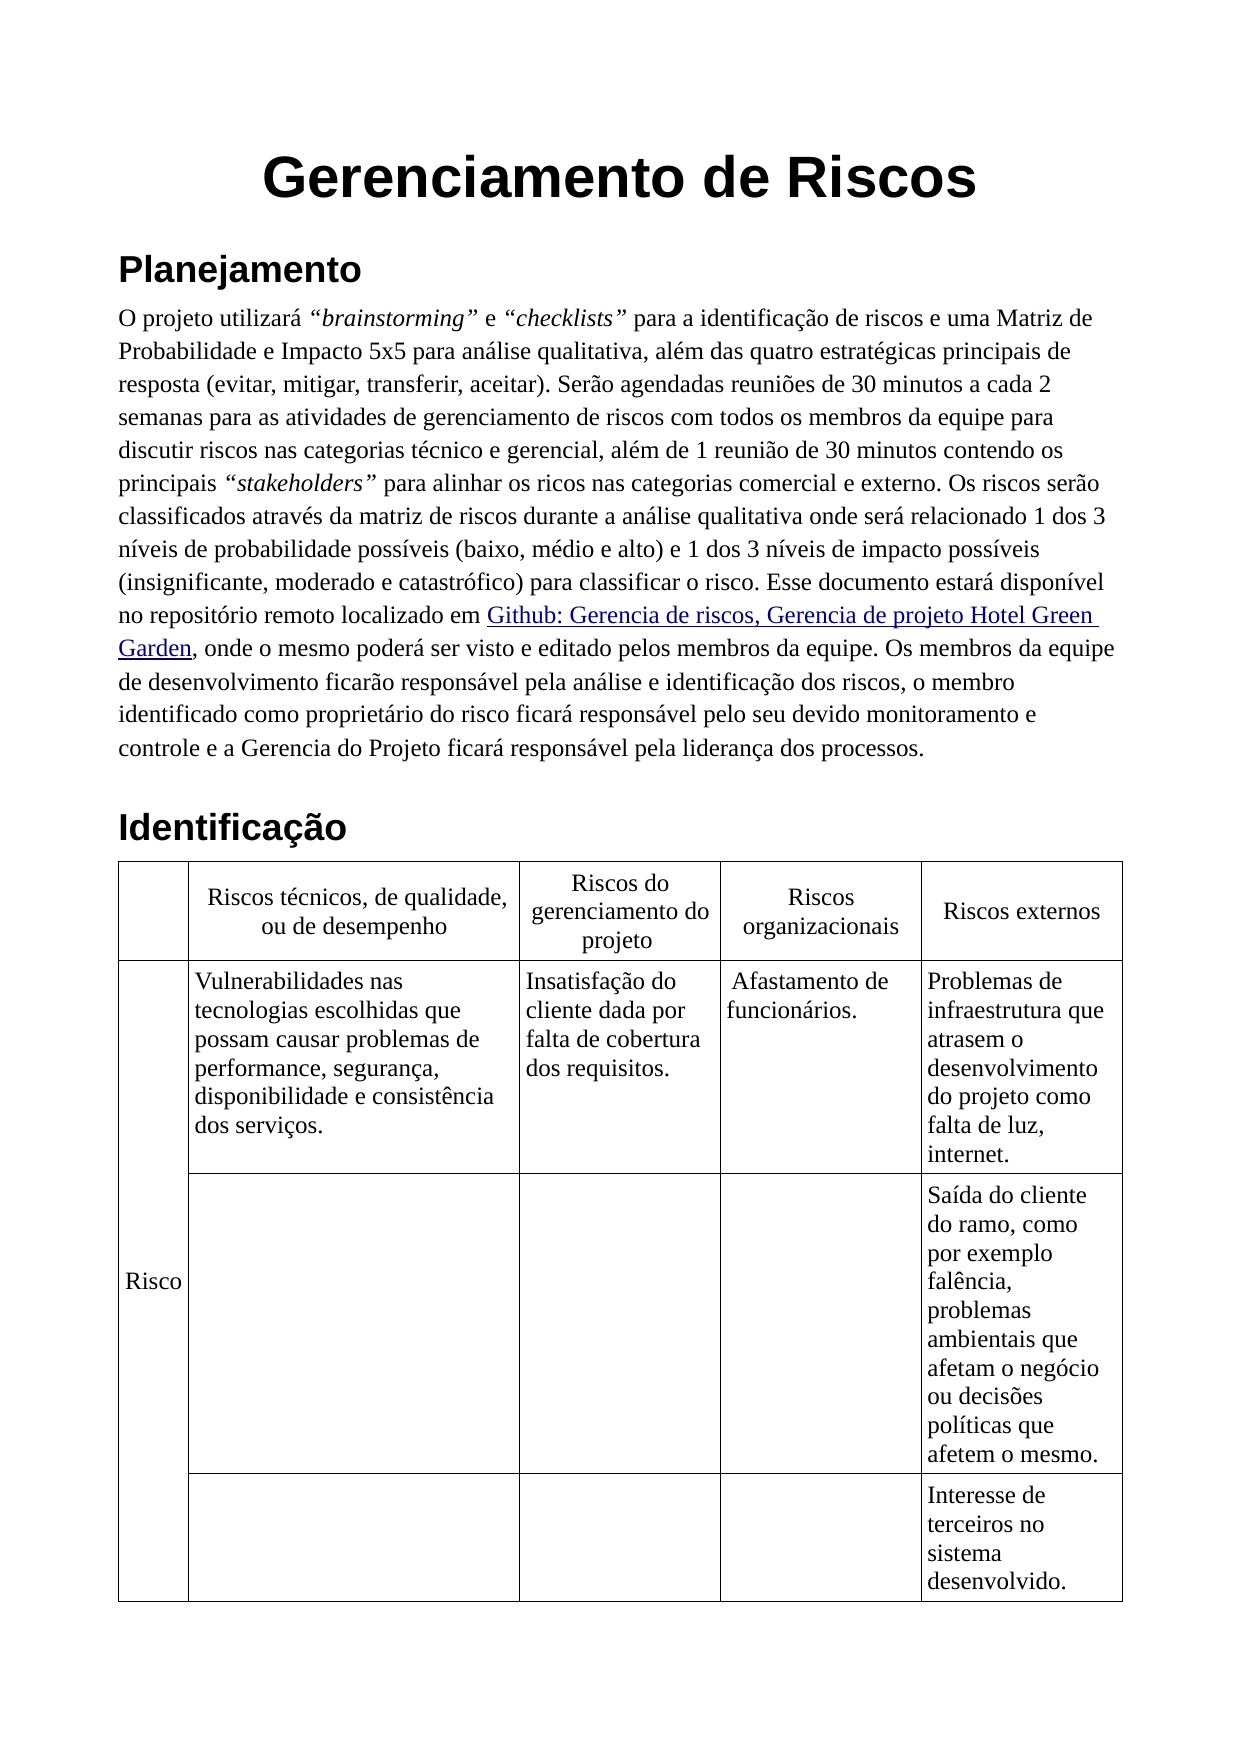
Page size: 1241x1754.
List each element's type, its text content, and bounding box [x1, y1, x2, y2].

table_cell Risco [119, 961, 188, 1601]
table_header Riscos externos [922, 862, 1122, 959]
table_cell Problemas de infraestrutura que atrasem o desenvolvimento do projeto como falta de luz, internet. [922, 961, 1122, 1173]
title Gerenciamento de Riscos [118, 143, 1122, 210]
text O projeto utilizará “brainstorming” e “checklists” para a identificação de riscos e uma Matriz de Probabilidade e Impacto 5x5 para análise qualitativa, além das quatro estratégicas principais de resposta (evitar, mitigar, transferir, aceitar). Serão agendadas reuniões de 30 minutos a cada 2 semanas para as atividades de gerenciamento de riscos com todos os membros da equipe para discutir riscos nas categorias técnico e gerencial, além de 1 reunião de 30 minutos contendo os principais “stakeholders” para alinhar os ricos nas categorias comercial e externo. Os riscos serão classificados através da matriz de riscos durante a análise qualitativa onde será relacionado 1 dos 3 níveis de probabilidade possíveis (baixo, médio e alto) e 1 dos 3 níveis de impacto possíveis (insignificante, moderado e catastrófico) para classificar o risco. Esse documento estará disponível no repositório remoto localizado em Github: Gerencia de riscos, Gerencia de projeto Hotel Green Garden, onde o mesmo poderá ser visto e editado pelos membros da equipe. Os membros da equipe de desenvolvimento ficarão responsável pela análise e identificação dos riscos, o membro identificado como proprietário do risco ficará responsável pelo seu devido monitoramento e controle e a Gerencia do Projeto ficará responsável pela liderança dos processos. [118, 303, 1122, 761]
table_cell Saída do cliente do ramo, como por exemplo falência, problemas ambientais que afetam o negócio ou decisões políticas que afetem o mesmo. [922, 1174, 1122, 1473]
table_cell [520, 1474, 720, 1601]
table_header Riscos técnicos, de qualidade, ou de desempenho [189, 862, 519, 959]
subtitle Identificação [118, 805, 1122, 848]
table_header [119, 862, 188, 959]
table_cell [721, 1474, 921, 1601]
table_cell [520, 1174, 720, 1473]
table_cell Interesse de terceiros no sistema desenvolvido. [922, 1474, 1122, 1601]
table_cell [189, 1174, 519, 1473]
table_cell [189, 1474, 519, 1601]
table_cell Afastamento de funcionários. [721, 961, 921, 1173]
table_cell [721, 1174, 921, 1473]
table_header Riscos organizacionais [721, 862, 921, 959]
subtitle Planejamento [118, 248, 1122, 291]
table_cell Vulnerabilidades nas tecnologias escolhidas que possam causar problemas de performance, segurança, disponibilidade e consistência dos serviços. [189, 961, 519, 1173]
table_header Riscos do gerenciamento do projeto [520, 862, 720, 959]
table_cell Insatisfação do cliente dada por falta de cobertura dos requisitos. [520, 961, 720, 1173]
